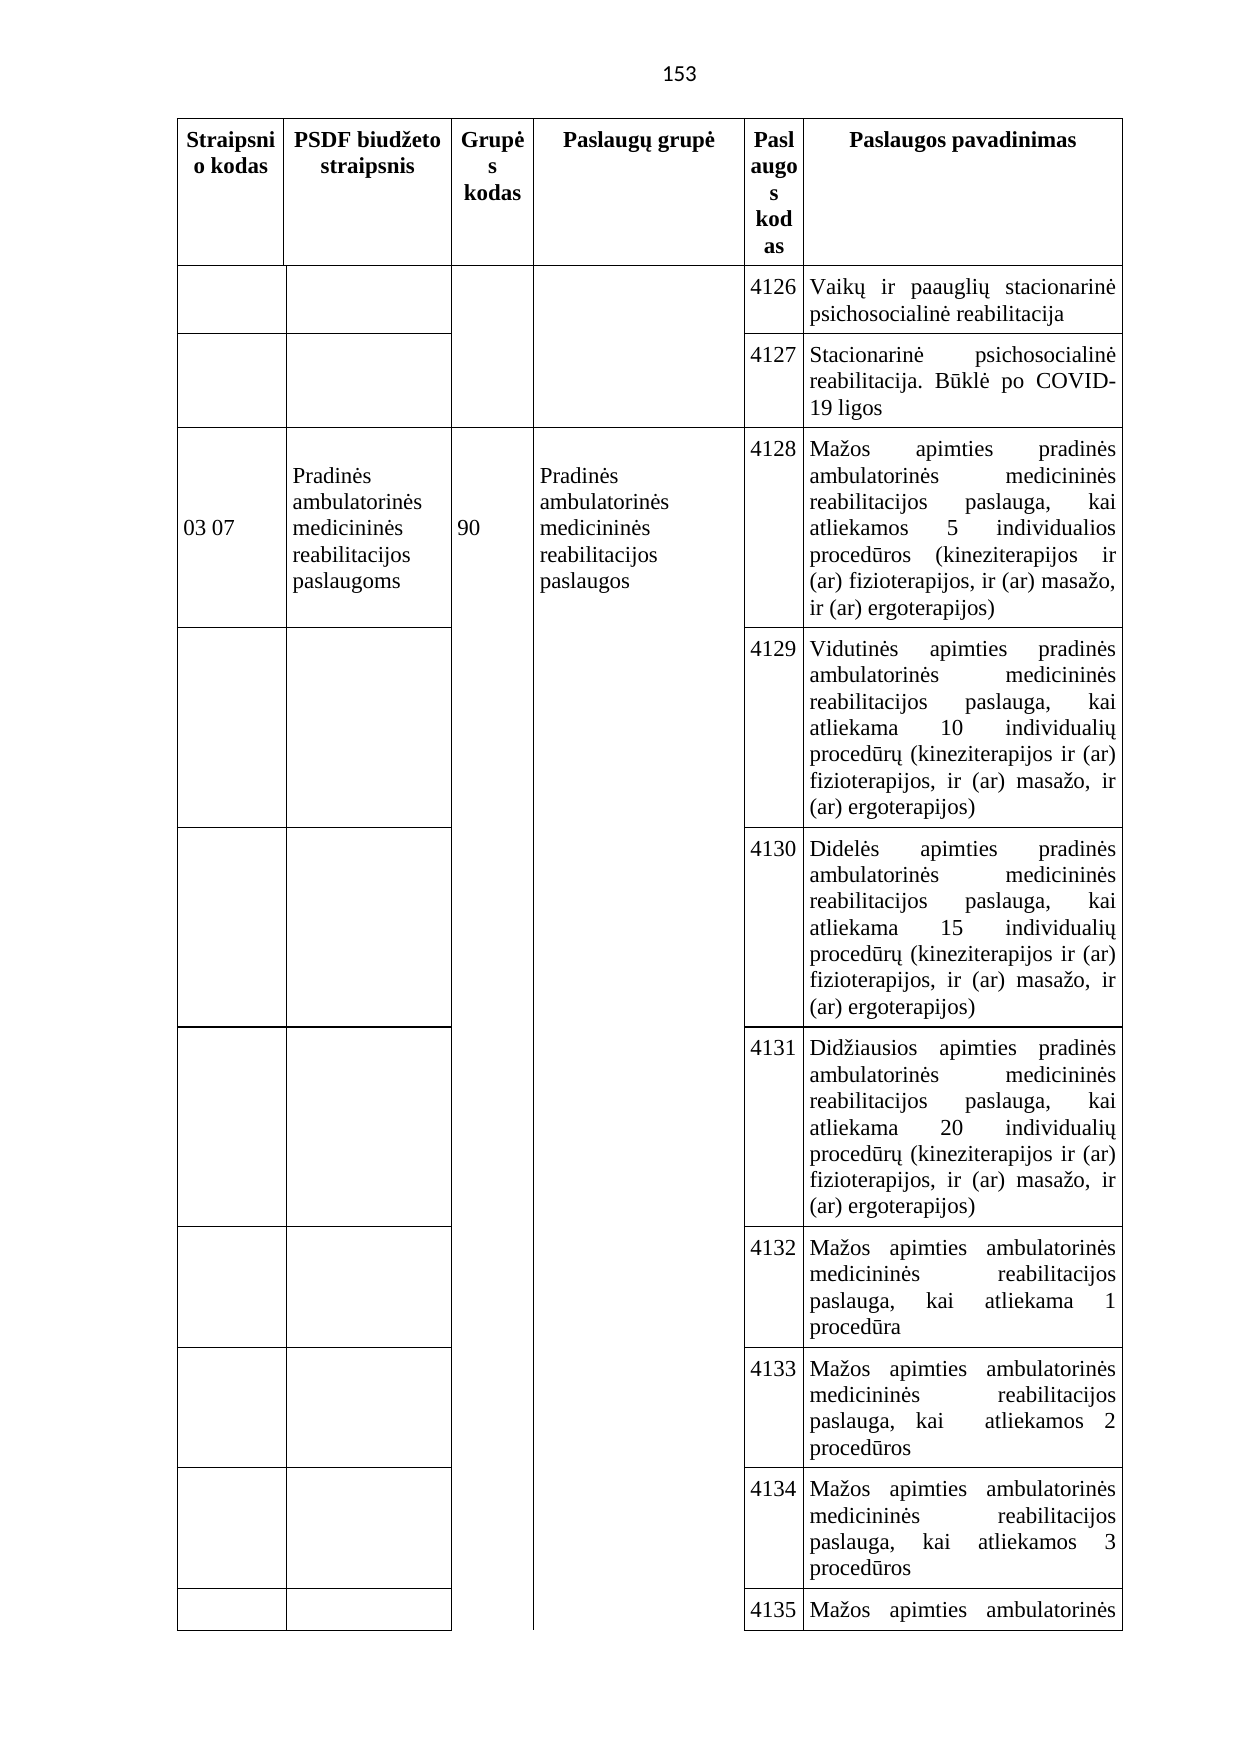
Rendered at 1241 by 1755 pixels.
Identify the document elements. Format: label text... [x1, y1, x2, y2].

table_cell [452, 266, 533, 333]
table_cell Vaikų ir paauglių stacionarinė psichosocialinė reabilitacija [804, 266, 1122, 333]
table_cell Didžiausios apimties pradinės ambulatorinės medicininės reabilitacijos paslauga, kai atliekama 20 individualių procedūrų (kineziterapijos ir (ar) fizioterapijos, ir (ar) masažo, ir (ar) ergoterapijos) [804, 1028, 1122, 1226]
table_cell [452, 627, 533, 827]
table_cell [287, 334, 451, 427]
table_cell [287, 1348, 451, 1467]
table_header Grupės kodas [452, 119, 533, 265]
table_cell [287, 266, 451, 333]
table_cell 90 [452, 428, 533, 627]
table_cell 4135 [745, 1589, 803, 1629]
table_cell [452, 333, 533, 427]
table_cell [178, 266, 286, 333]
table_cell 4130 [745, 828, 803, 1026]
table_header Paslaugos pavadinimas [804, 119, 1122, 265]
table_cell [287, 1227, 451, 1347]
table_cell [287, 628, 451, 827]
table_cell [534, 627, 744, 827]
table_cell [178, 1348, 286, 1467]
table_cell Mažos apimties ambulatorinės medicininės reabilitacijos paslauga, kai atliekamos 3 procedūros [804, 1468, 1122, 1588]
table_cell [534, 1347, 744, 1467]
table_header PSDF biudžeto straipsnis [284, 119, 451, 265]
table_cell [534, 266, 744, 333]
table_cell Didelės apimties pradinės ambulatorinės medicininės reabilitacijos paslauga, kai atliekama 15 individualių procedūrų (kineziterapijos ir (ar) fizioterapijos, ir (ar) masažo, ir (ar) ergoterapijos) [804, 828, 1122, 1026]
table_cell 4127 [745, 334, 803, 427]
table_cell [178, 1028, 286, 1226]
table_cell Mažos apimties ambulatorinės medicininės reabilitacijos paslauga, kai atliekama 1 procedūra [804, 1227, 1122, 1347]
table_cell [534, 1588, 744, 1629]
table_cell [452, 827, 533, 1026]
table_cell 4126 [745, 266, 803, 333]
table_cell [452, 1588, 533, 1629]
table_cell [287, 1589, 451, 1629]
table_header Straipsnio kodas [178, 119, 283, 265]
table_cell Mažos apimties ambulatorinės medicininės reabilitacijos paslauga, kai atliekamos 2 procedūros [804, 1348, 1122, 1467]
table_header Paslaugos kodas [745, 119, 803, 265]
table_cell [287, 828, 451, 1026]
table_cell Mažos apimties pradinės ambulatorinės medicininės reabilitacijos paslauga, kai atliekamos 5 individualios procedūros (kineziterapijos ir (ar) fizioterapijos, ir (ar) masažo, ir (ar) ergoterapijos) [804, 428, 1122, 627]
table_cell [452, 1467, 533, 1588]
table_cell [534, 1467, 744, 1588]
table_cell [178, 828, 286, 1026]
table_cell [178, 334, 286, 427]
table_cell [178, 1589, 286, 1629]
table_cell Vidutinės apimties pradinės ambulatorinės medicininės reabilitacijos paslauga, kai atliekama 10 individualių procedūrų (kineziterapijos ir (ar) fizioterapijos, ir (ar) masažo, ir (ar) ergoterapijos) [804, 628, 1122, 827]
table_cell Mažos apimties ambulatorinės [804, 1589, 1122, 1629]
table_cell Pradinės ambulatorinės medicininės reabilitacijos paslaugoms [287, 428, 451, 627]
table_cell 4129 [745, 628, 803, 827]
table_cell [287, 1028, 451, 1226]
table_cell [287, 1468, 451, 1588]
table_cell [534, 333, 744, 427]
table_cell [452, 1026, 533, 1226]
table_cell [534, 1226, 744, 1347]
table_cell [452, 1226, 533, 1347]
table_cell 03 07 [178, 428, 286, 627]
table_cell [178, 1468, 286, 1588]
table_cell Pradinės ambulatorinės medicininės reabilitacijos paslaugos [534, 428, 744, 627]
table_cell 4134 [745, 1468, 803, 1588]
table_cell [534, 1026, 744, 1226]
table_cell 4133 [745, 1348, 803, 1467]
table_cell 4132 [745, 1227, 803, 1347]
table_cell [534, 827, 744, 1026]
table_cell 4131 [745, 1028, 803, 1226]
table_cell [178, 1227, 286, 1347]
table_header Paslaugų grupė [534, 119, 744, 265]
table_cell Stacionarinė psichosocialinė reabilitacija. Būklė po COVID-19 ligos [804, 334, 1122, 427]
table_cell [178, 628, 286, 827]
table_cell 4128 [745, 428, 803, 627]
table_cell [452, 1347, 533, 1467]
